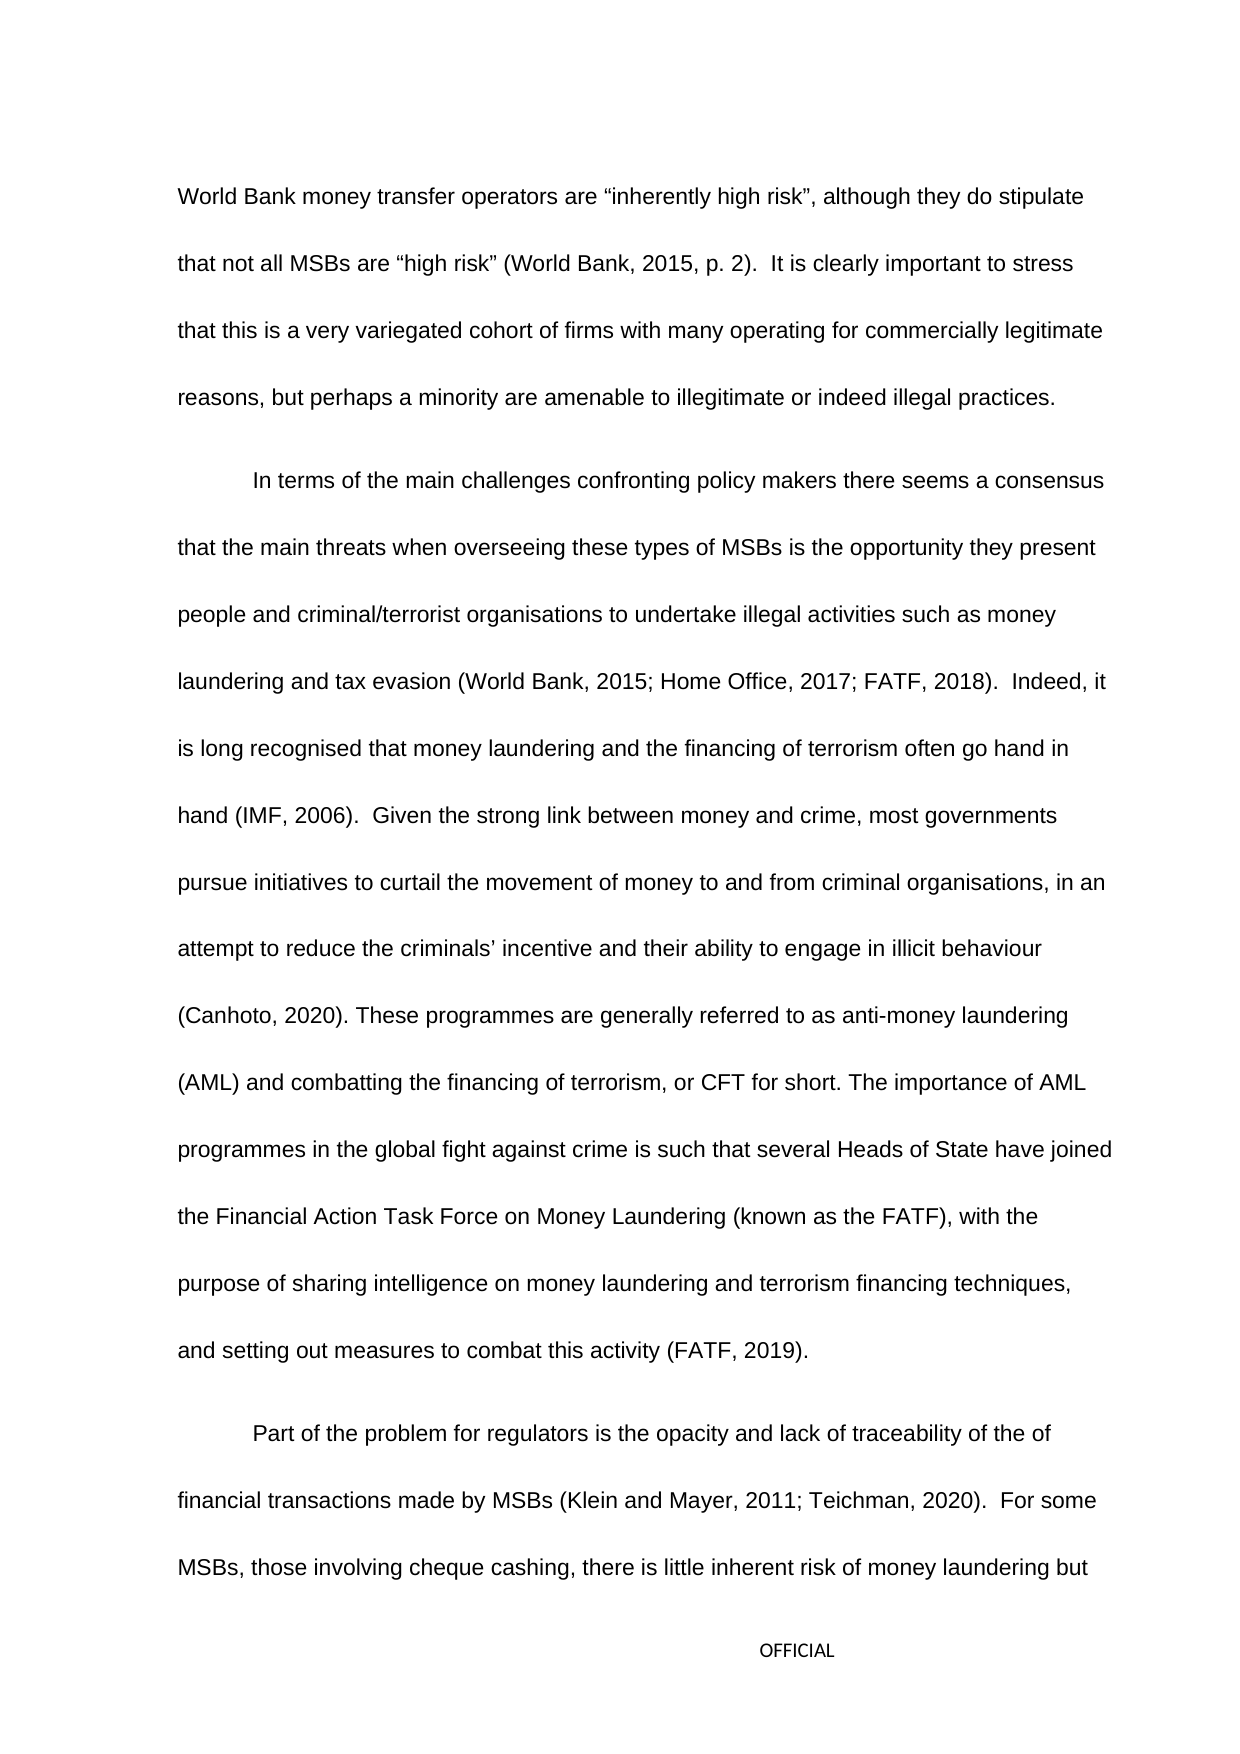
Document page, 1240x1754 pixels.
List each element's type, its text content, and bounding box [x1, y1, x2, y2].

text In terms of the main challenges confronting policy makers there seems a consensus that the main threats when overseeing these types of MSBs is the opportunity they present people and criminal/terrorist organisations to undertake illegal activities such as money laundering and tax evasion (World Bank, 2015; Home Office, 2017; FATF, 2018). Indeed, it is long recognised that money laundering and the financing of terrorism often go hand in hand (IMF, 2006). Given the strong link between money and crime, most governments pursue initiatives to curtail the movement of money to and from criminal organisations, in an attempt to reduce the criminals’ incentive and their ability to engage in illicit behaviour (Canhoto, 2020). These programmes are generally referred to as anti-money laundering (AML) and combatting the financing of terrorism, or CFT for short. The importance of AML programmes in the global fight against crime is such that several Heads of State have joined the Financial Action Task Force on Money Laundering (known as the FATF), with the purpose of sharing intelligence on money laundering and terrorism financing techniques, and setting out measures to combat this activity (FATF, 2019). [177, 467, 1115, 1370]
text World Bank money transfer operators are “inherently high risk”, although they do stipulate that not all MSBs are “high risk” (World Bank, 2015, p. 2). It is clearly important to stress that this is a very variegated cohort of firms with many operating for commercially legitimate reasons, but perhaps a minority are amenable to illegitimate or indeed illegal practices. [177, 183, 1115, 417]
text Part of the problem for regulators is the opacity and lack of traceability of the of financial transactions made by MSBs (Klein and Mayer, 2011; Teichman, 2020). For some MSBs, those involving cheque cashing, there is little inherent risk of money laundering but [177, 1420, 1115, 1587]
